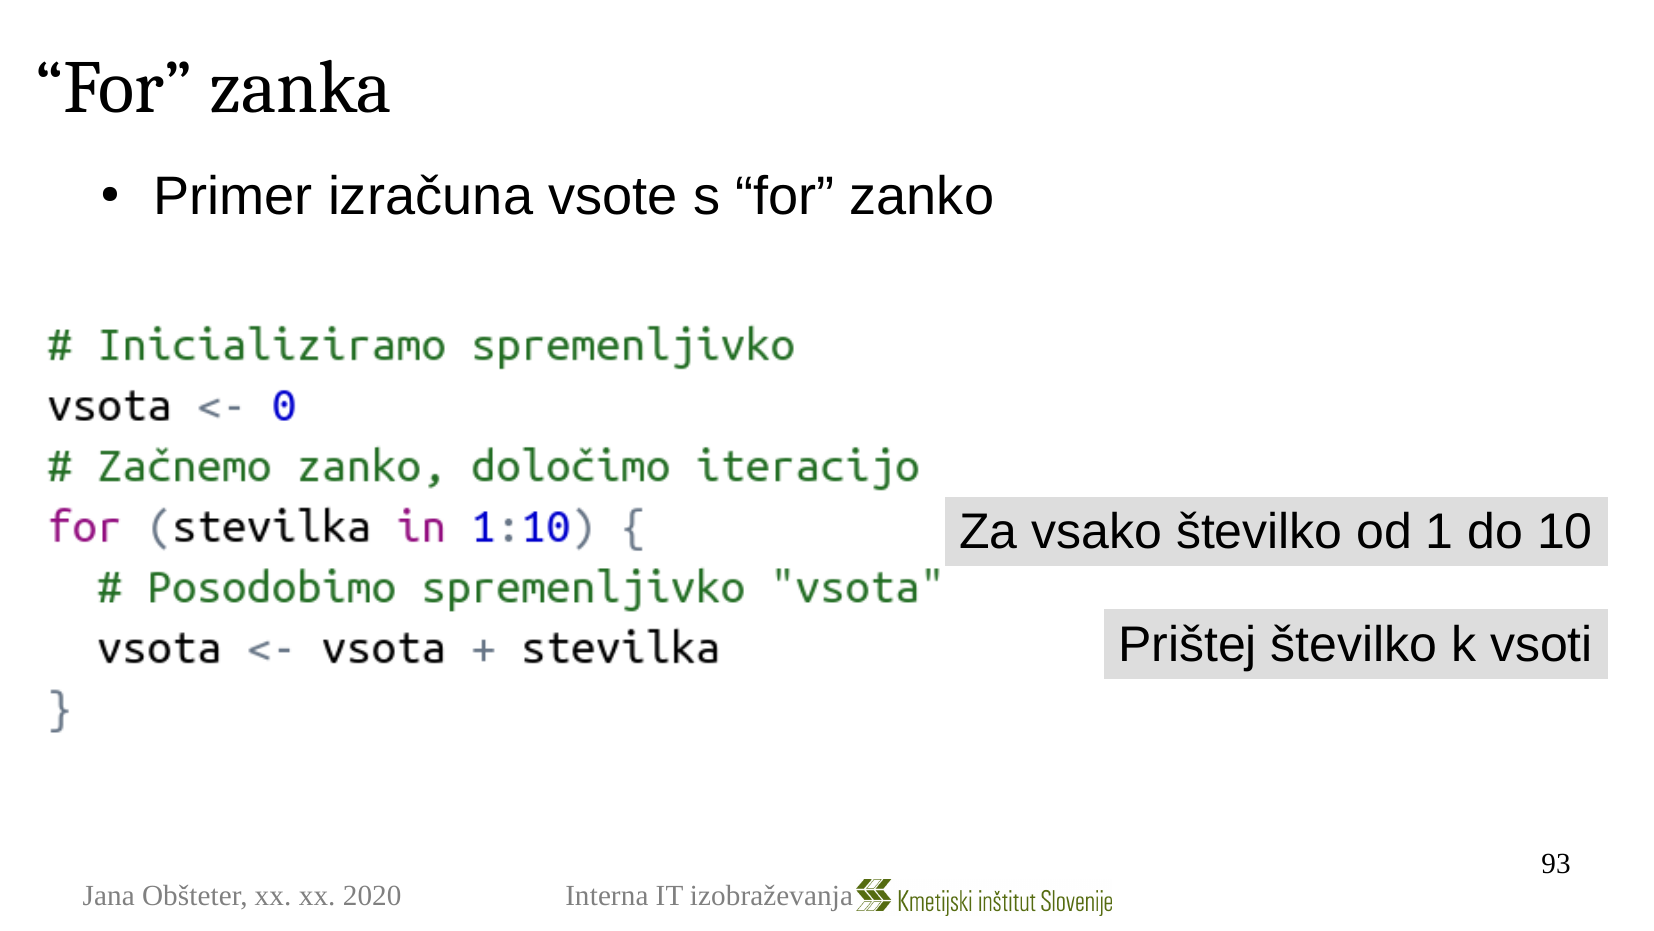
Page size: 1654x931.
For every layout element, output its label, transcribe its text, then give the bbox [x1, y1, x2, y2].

picture [37, 298, 82, 757]
title “For” zanka [35, 21, 1524, 154]
picture [856, 879, 1112, 916]
text_box Za vsako številko od 1 do 10 [944, 496, 1609, 567]
list Primer izračuna vsote s “for” zanko [82, 165, 1642, 827]
text_box Prištej številko k vsoti [1103, 608, 1609, 680]
